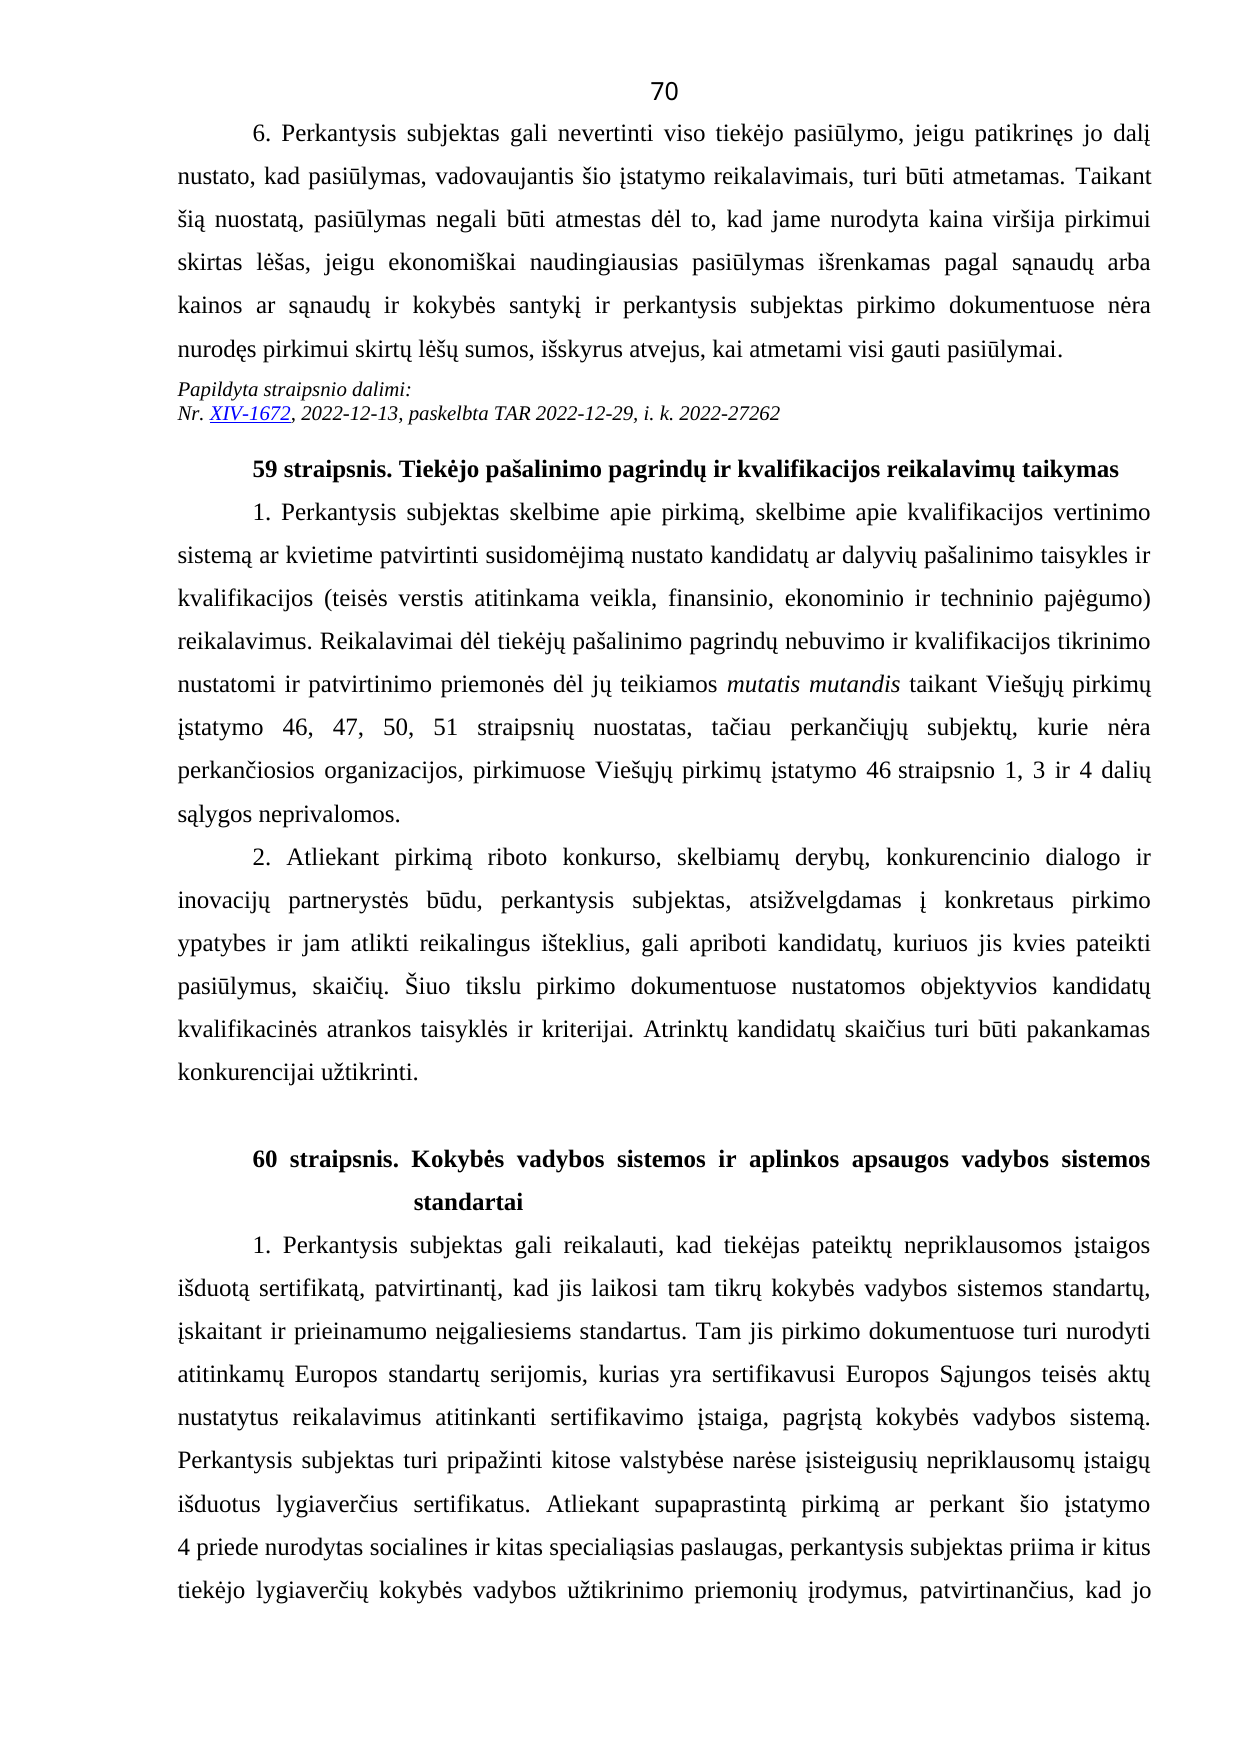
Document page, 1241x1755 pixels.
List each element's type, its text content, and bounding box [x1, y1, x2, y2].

text Papildyta straipsnio dalimi: [177, 377, 1152, 401]
text 2. Atliekant pirkimą riboto konkurso, skelbiamų derybų, konkurencinio dialogo ir inovacijų partnerystės būdu, perkantysis subjektas, atsižvelgdamas į konkretaus pirkimo ypatybes ir jam atlikti reikalingus išteklius, gali apriboti kandidatų, kuriuos jis kvies pateikti pasiūlymus, skaičių. Šiuo tikslu pirkimo dokumentuose nustatomos objektyvios kandidatų kvalifikacinės atrankos taisyklės ir kriterijai. Atrinktų kandidatų skaičius turi būti pakankamas konkurencijai užtikrinti. [177, 842, 1152, 1086]
text 1. Perkantysis subjektas gali reikalauti, kad tiekėjas pateiktų nepriklausomos įstaigos išduotą sertifikatą, patvirtinantį, kad jis laikosi tam tikrų kokybės vadybos sistemos standartų, įskaitant ir prieinamumo neįgaliesiems standartus. Tam jis pirkimo dokumentuose turi nurodyti atitinkamų Europos standartų serijomis, kurias yra sertifikavusi Europos Sąjungos teisės aktų nustatytus reikalavimus atitinkanti sertifikavimo įstaiga, pagrįstą kokybės vadybos sistemą. Perkantysis subjektas turi pripažinti kitose valstybėse narėse įsisteigusių nepriklausomų įstaigų išduotus lygiaverčius sertifikatus. Atliekant supaprastintą pirkimą ar perkant šio įstatymo 4 priede nurodytas socialines ir kitas specialiąsias paslaugas, perkantysis subjektas priima ir kitus tiekėjo lygiaverčių kokybės vadybos užtikrinimo priemonių įrodymus, patvirtinančius, kad jo [177, 1230, 1152, 1604]
text 1. Perkantysis subjektas skelbime apie pirkimą, skelbime apie kvalifikacijos vertinimo sistemą ar kvietime patvirtinti susidomėjimą nustato kandidatų ar dalyvių pašalinimo taisykles ir kvalifikacijos (teisės verstis atitinkama veikla, finansinio, ekonominio ir techninio pajėgumo) reikalavimus. Reikalavimai dėl tiekėjų pašalinimo pagrindų nebuvimo ir kvalifikacijos tikrinimo nustatomi ir patvirtinimo priemonės dėl jų teikiamos mutatis mutandis taikant Viešųjų pirkimų įstatymo 46, 47, 50, 51 straipsnių nuostatas, tačiau perkančiųjų subjektų, kurie nėra perkančiosios organizacijos, pirkimuose Viešųjų pirkimų įstatymo 46 straipsnio 1, 3 ir 4 dalių sąlygos neprivalomos. [177, 497, 1152, 827]
text 6. Perkantysis subjektas gali nevertinti viso tiekėjo pasiūlymo, jeigu patikrinęs jo dalį nustato, kad pasiūlymas, vadovaujantis šio įstatymo reikalavimais, turi būti atmetamas. Taikant šią nuostatą, pasiūlymas negali būti atmestas dėl to, kad jame nurodyta kaina viršija pirkimui skirtas lėšas, jeigu ekonomiškai naudingiausias pasiūlymas išrenkamas pagal sąnaudų arba kainos ar sąnaudų ir kokybės santykį ir perkantysis subjektas pirkimo dokumentuose nėra nurodęs pirkimui skirtų lėšų sumos, išskyrus atvejus, kai atmetami visi gauti pasiūlymai. [177, 118, 1152, 362]
text 60 straipsnis. Kokybės vadybos sistemos ir aplinkos apsaugos vadybos sistemos standartai [252, 1144, 1152, 1216]
text 59 straipsnis. Tiekėjo pašalinimo pagrindų ir kvalifikacijos reikalavimų taikymas [177, 454, 1152, 482]
text Nr. XIV-1672, 2022-12-13, paskelbta TAR 2022-12-29, i. k. 2022-27262 [177, 401, 1152, 425]
